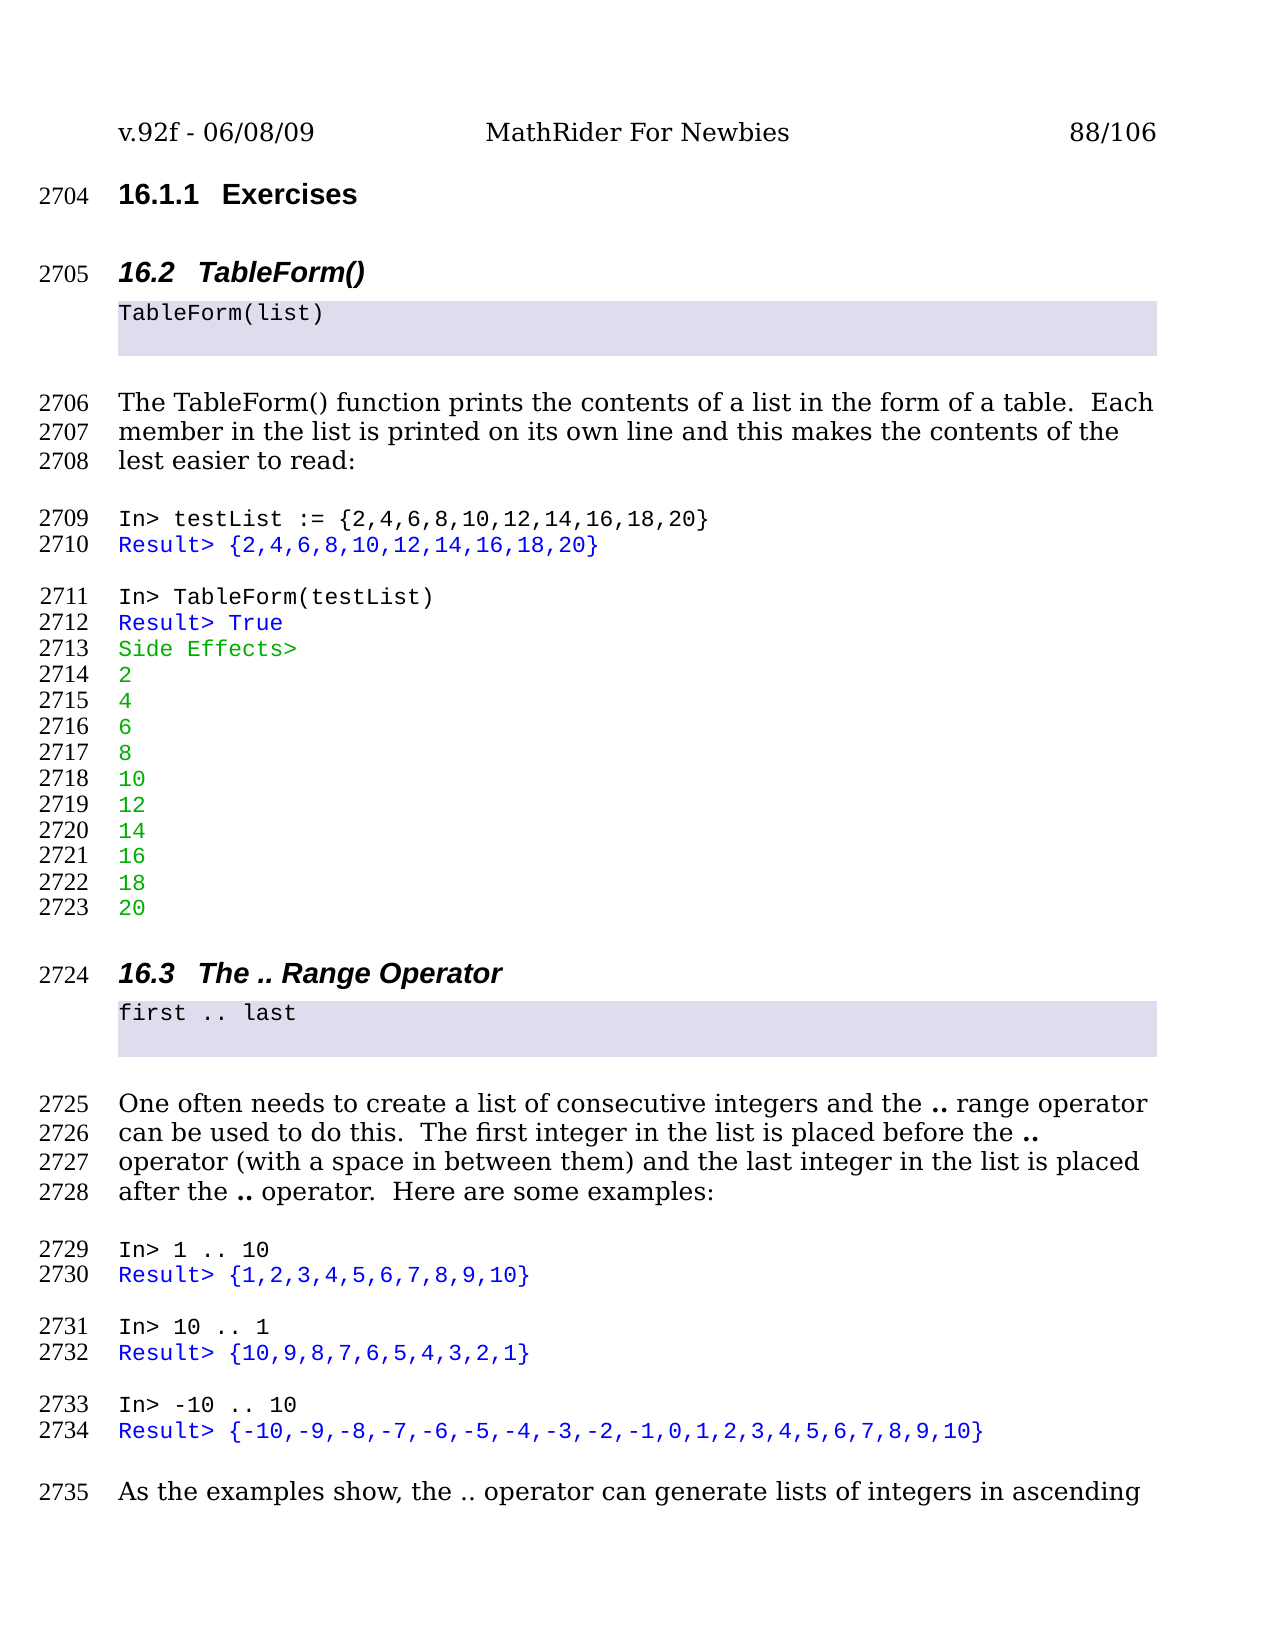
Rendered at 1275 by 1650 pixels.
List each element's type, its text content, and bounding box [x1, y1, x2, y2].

text 8 [118, 741, 1157, 767]
text 16 [118, 845, 1157, 871]
text In> 10 .. 1 [118, 1316, 1157, 1342]
text Result> {-10,-9,-8,-7,-6,-5,-4,-3,-2,-1,0,1,2,3,4,5,6,7,8,9,10} [118, 1419, 1157, 1445]
text 4 [118, 689, 1157, 715]
text 14 [118, 819, 1157, 845]
subtitle TableForm() [118, 255, 1157, 289]
subtitle Exercises [118, 177, 1157, 210]
table_header first .. last [118, 1001, 1157, 1057]
text In> 1 .. 10 [118, 1238, 1157, 1264]
text In> testList := {2,4,6,8,10,12,14,16,18,20} [118, 508, 1157, 534]
text In> -10 .. 10 [118, 1393, 1157, 1419]
subtitle The .. Range Operator [118, 956, 1157, 989]
text 12 [118, 793, 1157, 819]
text Result> {2,4,6,8,10,12,14,16,18,20} [118, 534, 1157, 559]
text Result> {1,2,3,4,5,6,7,8,9,10} [118, 1264, 1157, 1290]
text As the examples show, the .. operator can generate lists of integers in ascending [118, 1477, 1157, 1507]
text 2 [118, 663, 1157, 689]
text The TableForm() function prints the contents of a list in the form of a table. Each member in the list is printed on its own line and this makes the contents of the lest easier to read: [118, 388, 1157, 476]
text 6 [118, 715, 1157, 741]
text Side Effects> [118, 637, 1157, 663]
text 18 [118, 871, 1157, 897]
table_header TableForm(list) [118, 301, 1157, 356]
text Result> True [118, 611, 1157, 637]
text 10 [118, 767, 1157, 793]
text In> TableForm(testList) [118, 586, 1157, 611]
text Result> {10,9,8,7,6,5,4,3,2,1} [118, 1342, 1157, 1368]
text 20 [118, 897, 1157, 923]
text One often needs to create a list of consecutive integers and the .. range operator can be used to do this. The first integer in the list is placed before the .. operator (with a space in between them) and the last integer in the list is placed after the .. operator. Here are some examples: [118, 1089, 1157, 1206]
